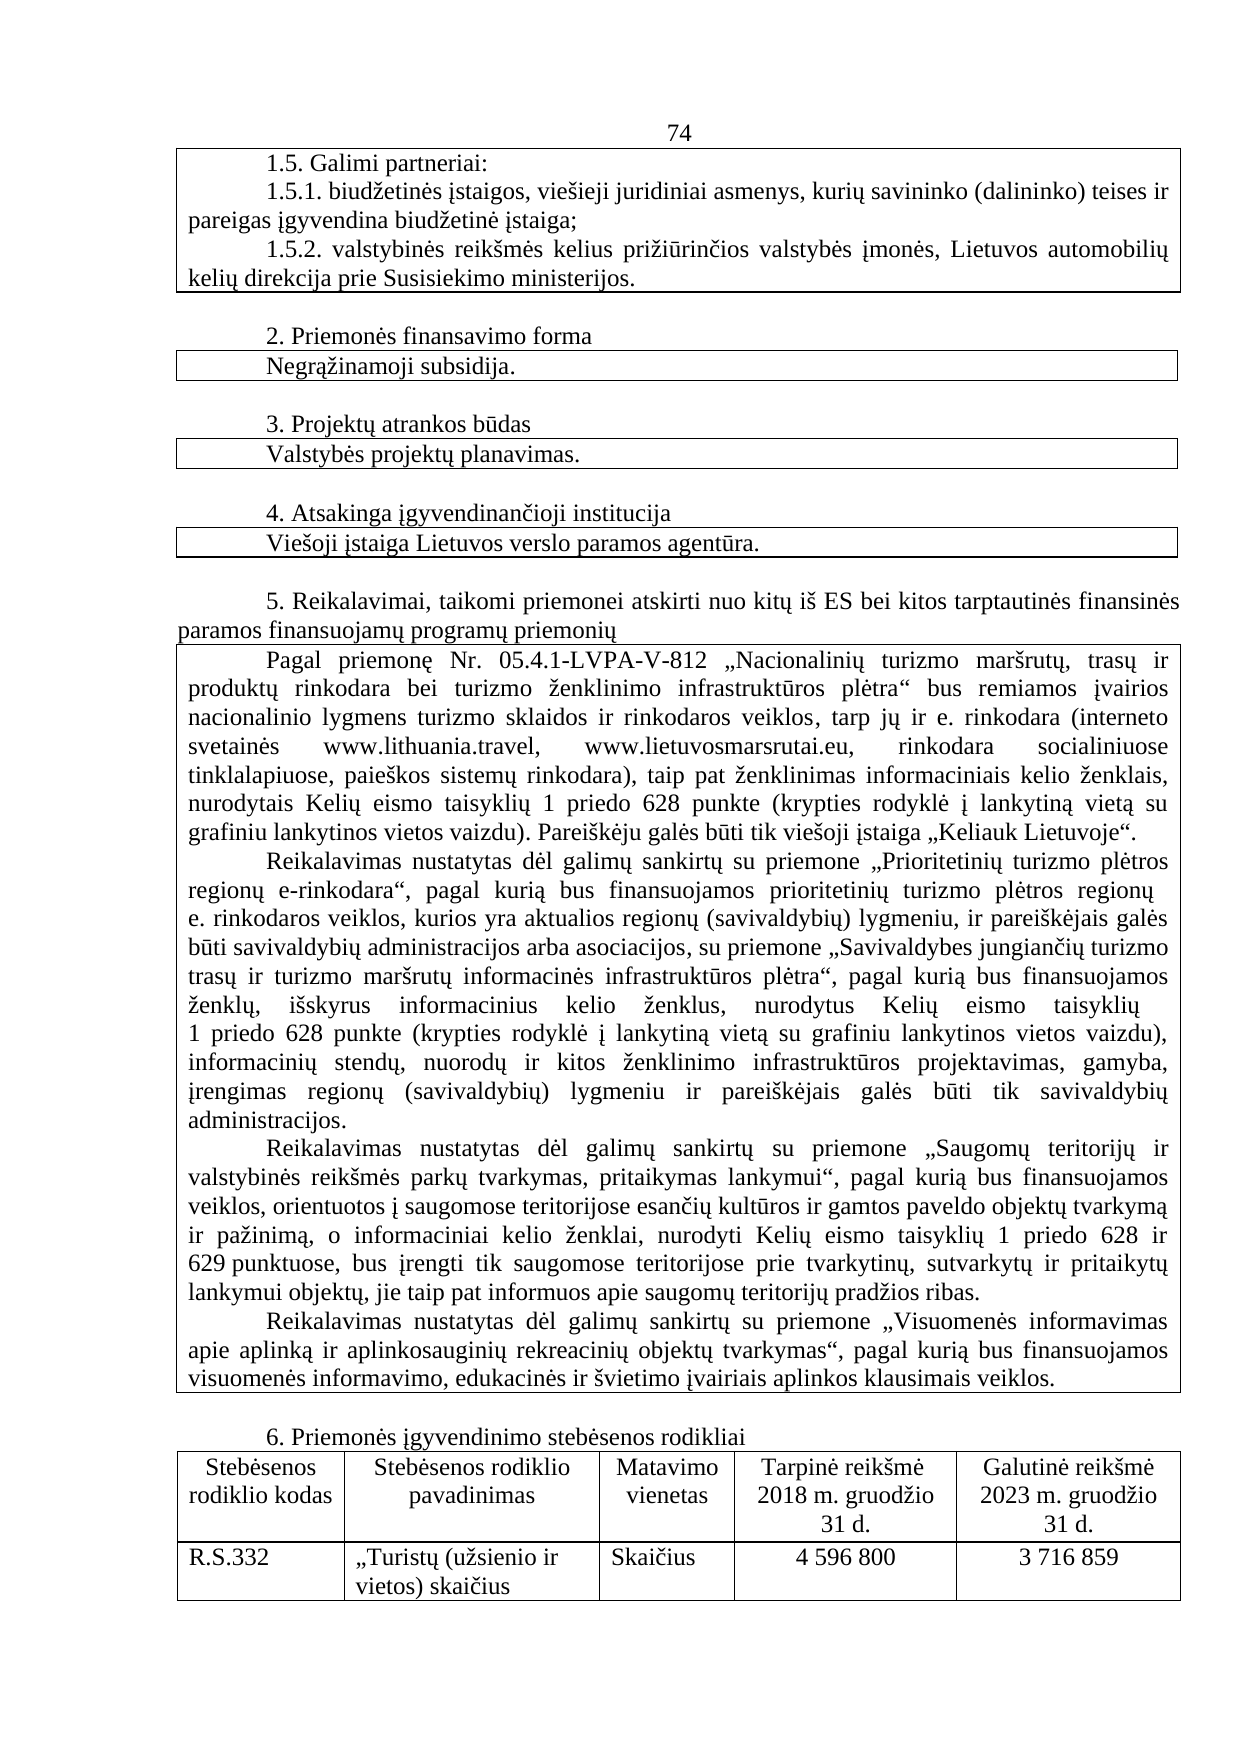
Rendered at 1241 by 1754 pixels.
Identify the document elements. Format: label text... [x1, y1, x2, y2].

text 3. Projektų atrankos būdas [252, 409, 1181, 438]
table_cell 1.5. Galimi partneriai: 1.5.1. biudžetinės įstaigos, viešieji juridiniai asmenys, kurių savininko (dalininko) teises ir pareigas įgyvendina biudžetinė įstaiga; 1.5.2. valstybinės reikšmės kelius prižiūrinčios valstybės įmonės, Lietuvos automobilių kelių direkcija prie Susisiekimo ministerijos. [177, 149, 1180, 291]
table_cell 3 716 859 [957, 1543, 1180, 1600]
table_header Pagal priemonę Nr. 05.4.1-LVPA-V-812 „Nacionalinių turizmo maršrutų, trasų ir produktų rinkodara bei turizmo ženklinimo infrastruktūros plėtra“ bus remiamos įvairios nacionalinio lygmens turizmo sklaidos ir rinkodaros veiklos, tarp jų ir e. rinkodara (interneto svetainės www.lithuania.travel, www.lietuvosmarsrutai.eu, rinkodara socialiniuose tinklalapiuose, paieškos sistemų rinkodara), taip pat ženklinimas informaciniais kelio ženklais, nurodytais Kelių eismo taisyklių 1 priedo 628 punkte (krypties rodyklė į lankytiną vietą su grafiniu lankytinos vietos vaizdu). Pareiškėju galės būti tik viešoji įstaiga „Keliauk Lietuvoje“. Reikalavimas nustatytas dėl galimų sankirtų su priemone „Prioritetinių turizmo plėtros regionų e-rinkodara“, pagal kurią bus finansuojamos prioritetinių turizmo plėtros regionų e. rinkodaros veiklos, kurios yra aktualios regionų (savivaldybių) lygmeniu, ir pareiškėjais galės būti savivaldybių administracijos arba asociacijos, su priemone „Savivaldybes jungiančių turizmo trasų ir turizmo maršrutų informacinės infrastruktūros plėtra“, pagal kurią bus finansuojamos ženklų, išskyrus informacinius kelio ženklus, nurodytus Kelių eismo taisyklių 1 priedo 628 punkte (krypties rodyklė į lankytiną vietą su grafiniu lankytinos vietos vaizdu), informacinių stendų, nuorodų ir kitos ženklinimo infrastruktūros projektavimas, gamyba, įrengimas regionų (savivaldybių) lygmeniu ir pareiškėjais galės būti tik savivaldybių administracijos. Reikalavimas nustatytas dėl galimų sankirtų su priemone „Saugomų teritorijų ir valstybinės reikšmės parkų tvarkymas, pritaikymas lankymui“, pagal kurią bus finansuojamos veiklos, orientuotos į saugomose teritorijose esančių kultūros ir gamtos paveldo objektų tvarkymą ir pažinimą, o informaciniai kelio ženklai, nurodyti Kelių eismo taisyklių 1 priedo 628 ir 629 punktuose, bus įrengti tik saugomose teritorijose prie tvarkytinų, sutvarkytų ir pritaikytų lankymui objektų, jie taip pat informuos apie saugomų teritorijų pradžios ribas. Reikalavimas nustatytas dėl galimų sankirtų su priemone „Visuomenės informavimas apie aplinką ir aplinkosauginių rekreacinių objektų tvarkymas“, pagal kurią bus finansuojamos visuomenės informavimo, edukacinės ir švietimo įvairiais aplinkos klausimais veiklos. [177, 645, 1180, 1392]
table_header Stebėsenos rodiklio kodas [178, 1452, 344, 1541]
table_cell 4 596 800 [735, 1543, 956, 1600]
table_cell R.S.332 [178, 1543, 344, 1600]
text 2. Priemonės finansavimo forma [266, 321, 1181, 350]
table_header Galutinė reikšmė 2023 m. gruodžio 31 d. [957, 1452, 1180, 1541]
table_header Tarpinė reikšmė 2018 m. gruodžio 31 d. [735, 1452, 956, 1541]
table_header Matavimo vienetas [600, 1452, 734, 1541]
table_header Stebėsenos rodiklio pavadinimas [345, 1452, 599, 1541]
table_header Valstybės projektų planavimas. [177, 439, 1177, 468]
table_header Negrąžinamoji subsidija. [177, 351, 1177, 380]
text 5. Reikalavimai, taikomi priemonei atskirti nuo kitų iš ES bei kitos tarptautinės finansinės paramos finansuojamų programų priemonių [177, 586, 1181, 644]
table_cell Skaičius [600, 1543, 734, 1600]
text 4. Atsakinga įgyvendinančioji institucija [252, 498, 1181, 527]
text 6. Priemonės įgyvendinimo stebėsenos rodikliai [177, 1422, 1181, 1451]
table_cell „Turistų (užsienio ir vietos) skaičius [345, 1543, 599, 1600]
table_header Viešoji įstaiga Lietuvos verslo paramos agentūra. [177, 528, 1177, 556]
